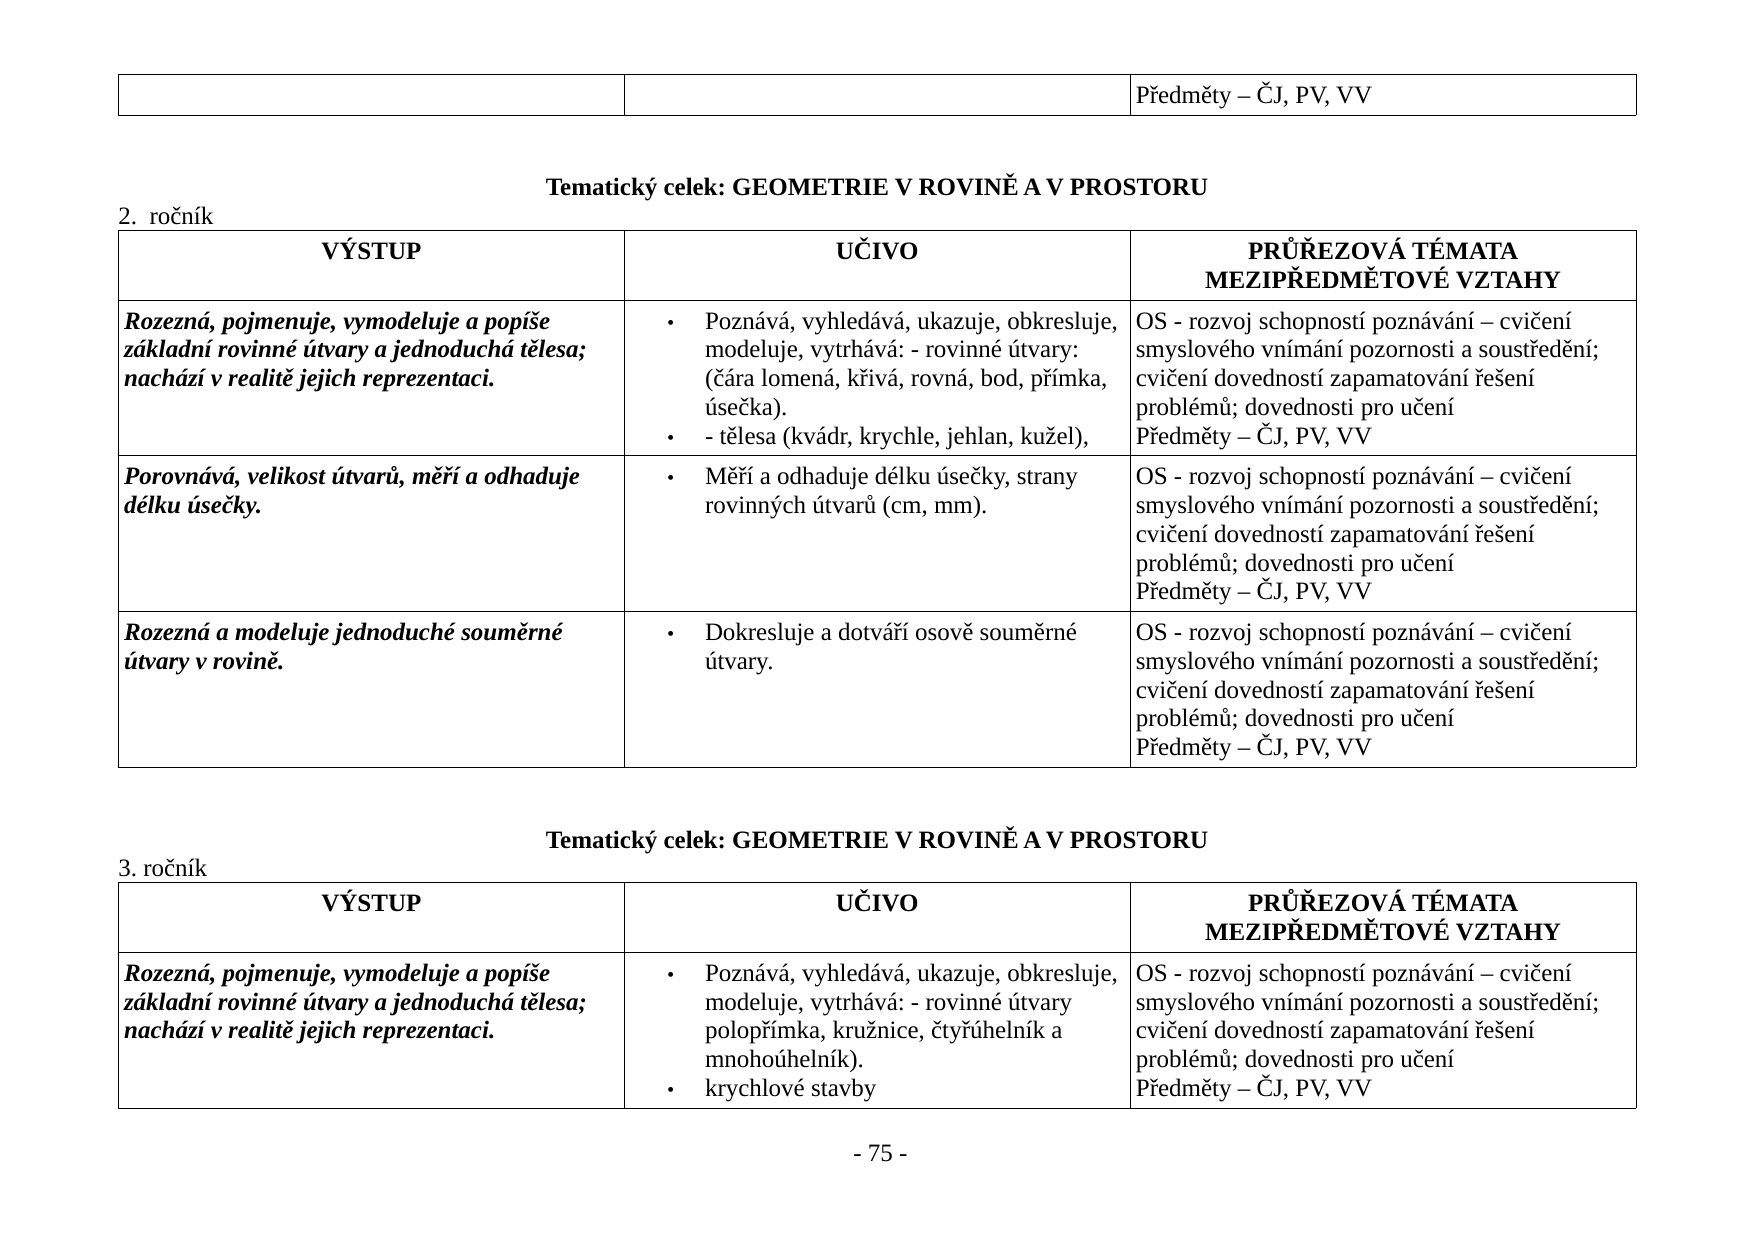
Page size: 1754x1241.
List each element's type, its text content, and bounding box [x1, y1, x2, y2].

text Tematický celek: GEOMETRIE V ROVINĚ A V PROSTORU [118, 825, 1636, 853]
table_cell [625, 75, 1130, 114]
table_header PRŮŘEZOVÁ TÉMATA MEZIPŘEDMĚTOVÉ VZTAHY [1131, 883, 1636, 952]
table_cell Poznává, vyhledává, ukazuje, obkresluje, modeluje, vytrhává: - rovinné útvary: (čára lomená, křivá, rovná, bod, přímka, úsečka). - tělesa (kvádr, krychle, jehlan, kužel), [625, 301, 1130, 455]
table_header UČIVO [625, 883, 1130, 952]
text 3. ročník [118, 853, 1636, 882]
table_header VÝSTUP [119, 883, 624, 952]
text Tematický celek: GEOMETRIE V ROVINĚ A V PROSTORU [118, 172, 1636, 201]
table_cell Rozezná, pojmenuje, vymodeluje a popíše základní rovinné útvary a jednoduchá tělesa; nachází v realitě jejich reprezentaci. [119, 953, 624, 1107]
table_cell Porovnává, velikost útvarů, měří a odhaduje délku úsečky. [119, 456, 624, 611]
table_cell OS - rozvoj schopností poznávání – cvičení smyslového vnímání pozornosti a soustředění; cvičení dovedností zapamatování řešení problémů; dovednosti pro učení Předměty – ČJ, PV, VV [1131, 456, 1636, 611]
table_cell OS - rozvoj schopností poznávání – cvičení smyslového vnímání pozornosti a soustředění; cvičení dovedností zapamatování řešení problémů; dovednosti pro učení Předměty – ČJ, PV, VV [1131, 612, 1636, 767]
table_cell OS - rozvoj schopností poznávání – cvičení smyslového vnímání pozornosti a soustředění; cvičení dovedností zapamatování řešení problémů; dovednosti pro učení Předměty – ČJ, PV, VV [1131, 301, 1636, 455]
table_header UČIVO [625, 231, 1130, 299]
table_cell OS - rozvoj schopností poznávání – cvičení smyslového vnímání pozornosti a soustředění; cvičení dovedností zapamatování řešení problémů; dovednosti pro učení Předměty – ČJ, PV, VV [1131, 953, 1636, 1107]
table_header VÝSTUP [119, 231, 624, 299]
text 2. ročník [118, 201, 1636, 230]
table_cell Předměty – ČJ, PV, VV [1131, 75, 1636, 114]
table_cell Dokresluje a dotváří osově souměrné útvary. [625, 612, 1130, 767]
table_cell [119, 75, 624, 114]
table_header PRŮŘEZOVÁ TÉMATA MEZIPŘEDMĚTOVÉ VZTAHY [1131, 231, 1636, 299]
table_cell Poznává, vyhledává, ukazuje, obkresluje, modeluje, vytrhává: - rovinné útvary polopřímka, kružnice, čtyřúhelník a mnohoúhelník). krychlové stavby [625, 953, 1130, 1107]
table_cell Rozezná, pojmenuje, vymodeluje a popíše základní rovinné útvary a jednoduchá tělesa; nachází v realitě jejich reprezentaci. [119, 301, 624, 455]
table_cell Rozezná a modeluje jednoduché souměrné útvary v rovině. [119, 612, 624, 767]
table_cell Měří a odhaduje délku úsečky, strany rovinných útvarů (cm, mm). [625, 456, 1130, 611]
